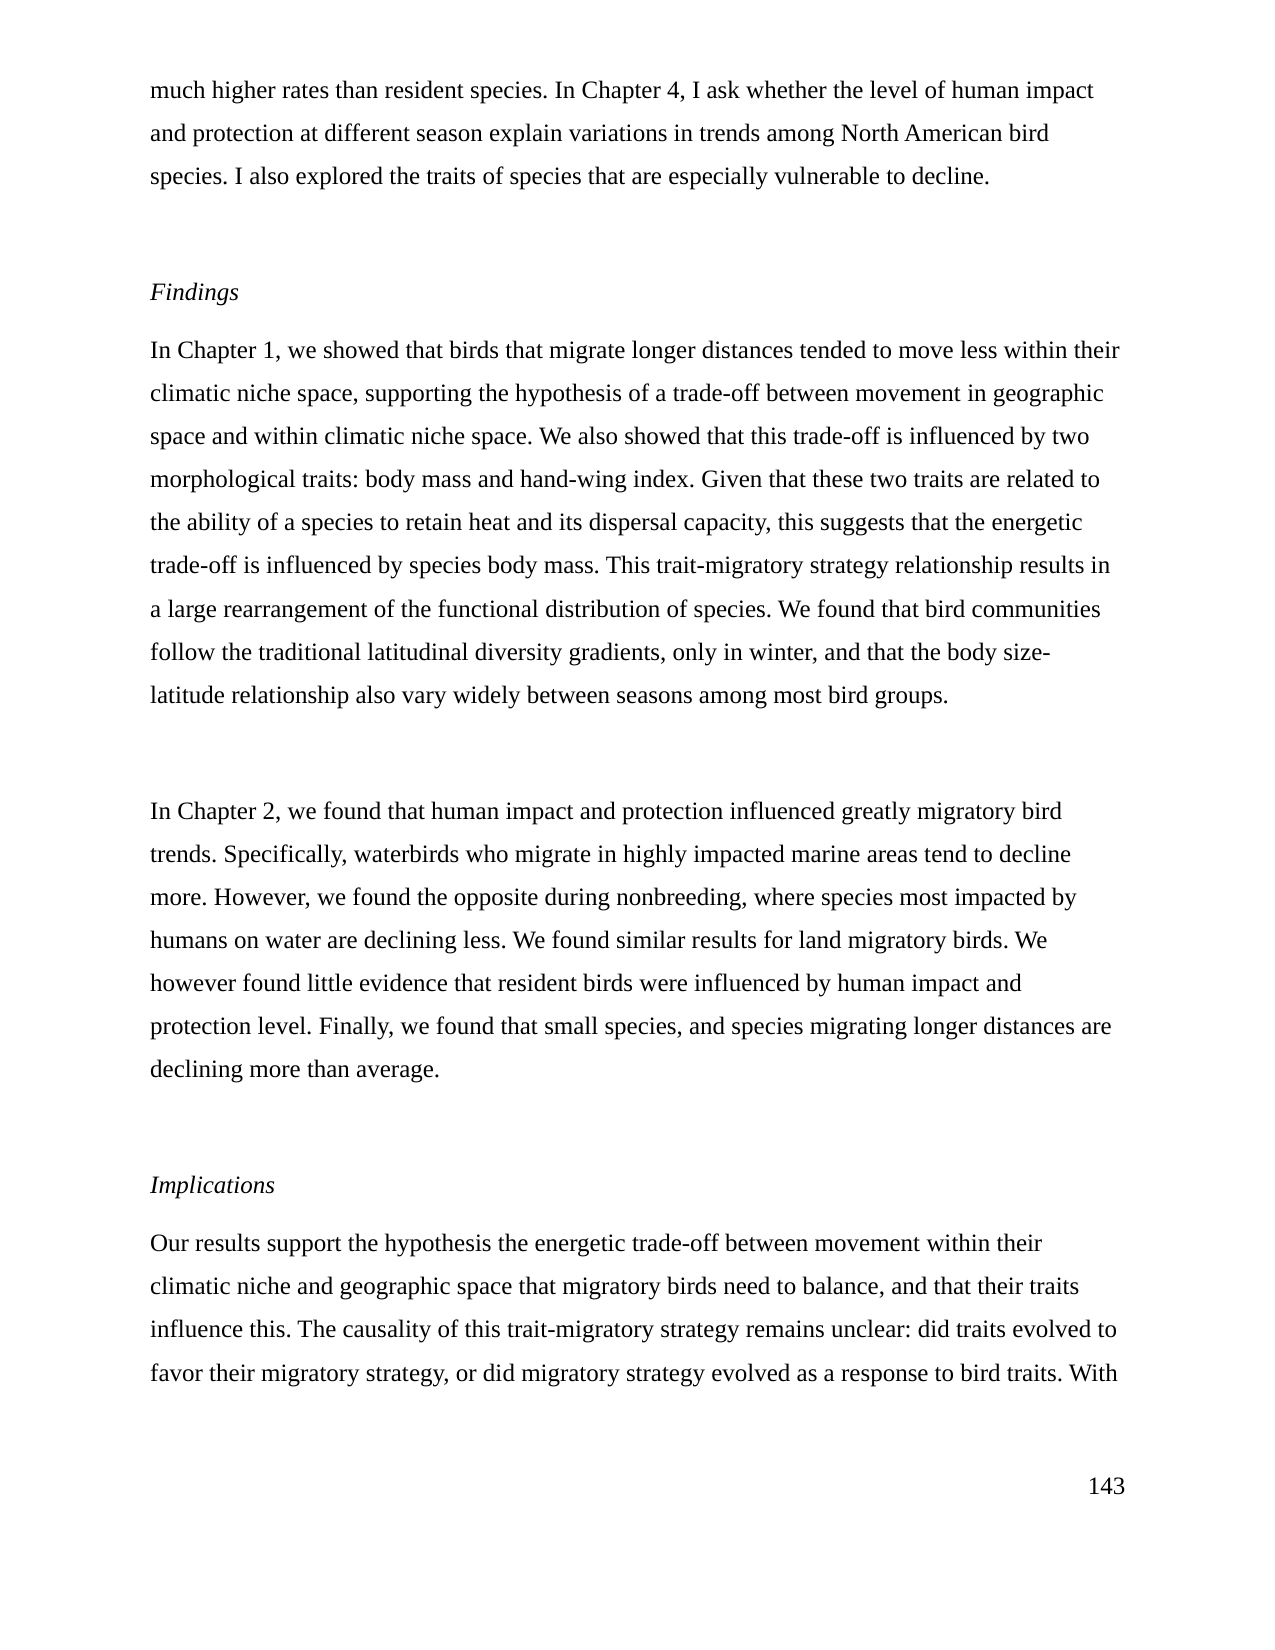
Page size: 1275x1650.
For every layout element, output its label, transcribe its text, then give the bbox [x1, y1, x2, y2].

text In Chapter 1, we showed that birds that migrate longer distances tended to move less within their climatic niche space, supporting the hypothesis of a trade-off between movement in geographic space and within climatic niche space. We also showed that this trade-off is influenced by two morphological traits: body mass and hand-wing index. Given that these two traits are related to the ability of a species to retain heat and its dispersal capacity, this suggests that the energetic trade-off is influenced by species body mass. This trait-migratory strategy relationship results in a large rearrangement of the functional distribution of species. We found that bird communities follow the traditional latitudinal diversity gradients, only in winter, and that the body size-latitude relationship also vary widely between seasons among most bird groups. [150, 335, 1125, 709]
text much higher rates than resident species. In Chapter 4, I ask whether the level of human impact and protection at different season explain variations in trends among North American bird species. I also explored the traits of species that are especially vulnerable to decline. [150, 75, 1125, 190]
text Implications [150, 1170, 1125, 1199]
text Findings [150, 277, 1125, 306]
text Our results support the hypothesis the energetic trade-off between movement within their climatic niche and geographic space that migratory birds need to balance, and that their traits influence this. The causality of this trait-migratory strategy remains unclear: did traits evolved to favor their migratory strategy, or did migratory strategy evolved as a response to bird traits. With [150, 1228, 1125, 1386]
text In Chapter 2, we found that human impact and protection influenced greatly migratory bird trends. Specifically, waterbirds who migrate in highly impacted marine areas tend to decline more. However, we found the opposite during nonbreeding, where species most impacted by humans on water are declining less. We found similar results for land migratory birds. We however found little evidence that resident birds were influenced by human impact and protection level. Finally, we found that small species, and species migrating longer distances are declining more than average. [150, 796, 1125, 1083]
